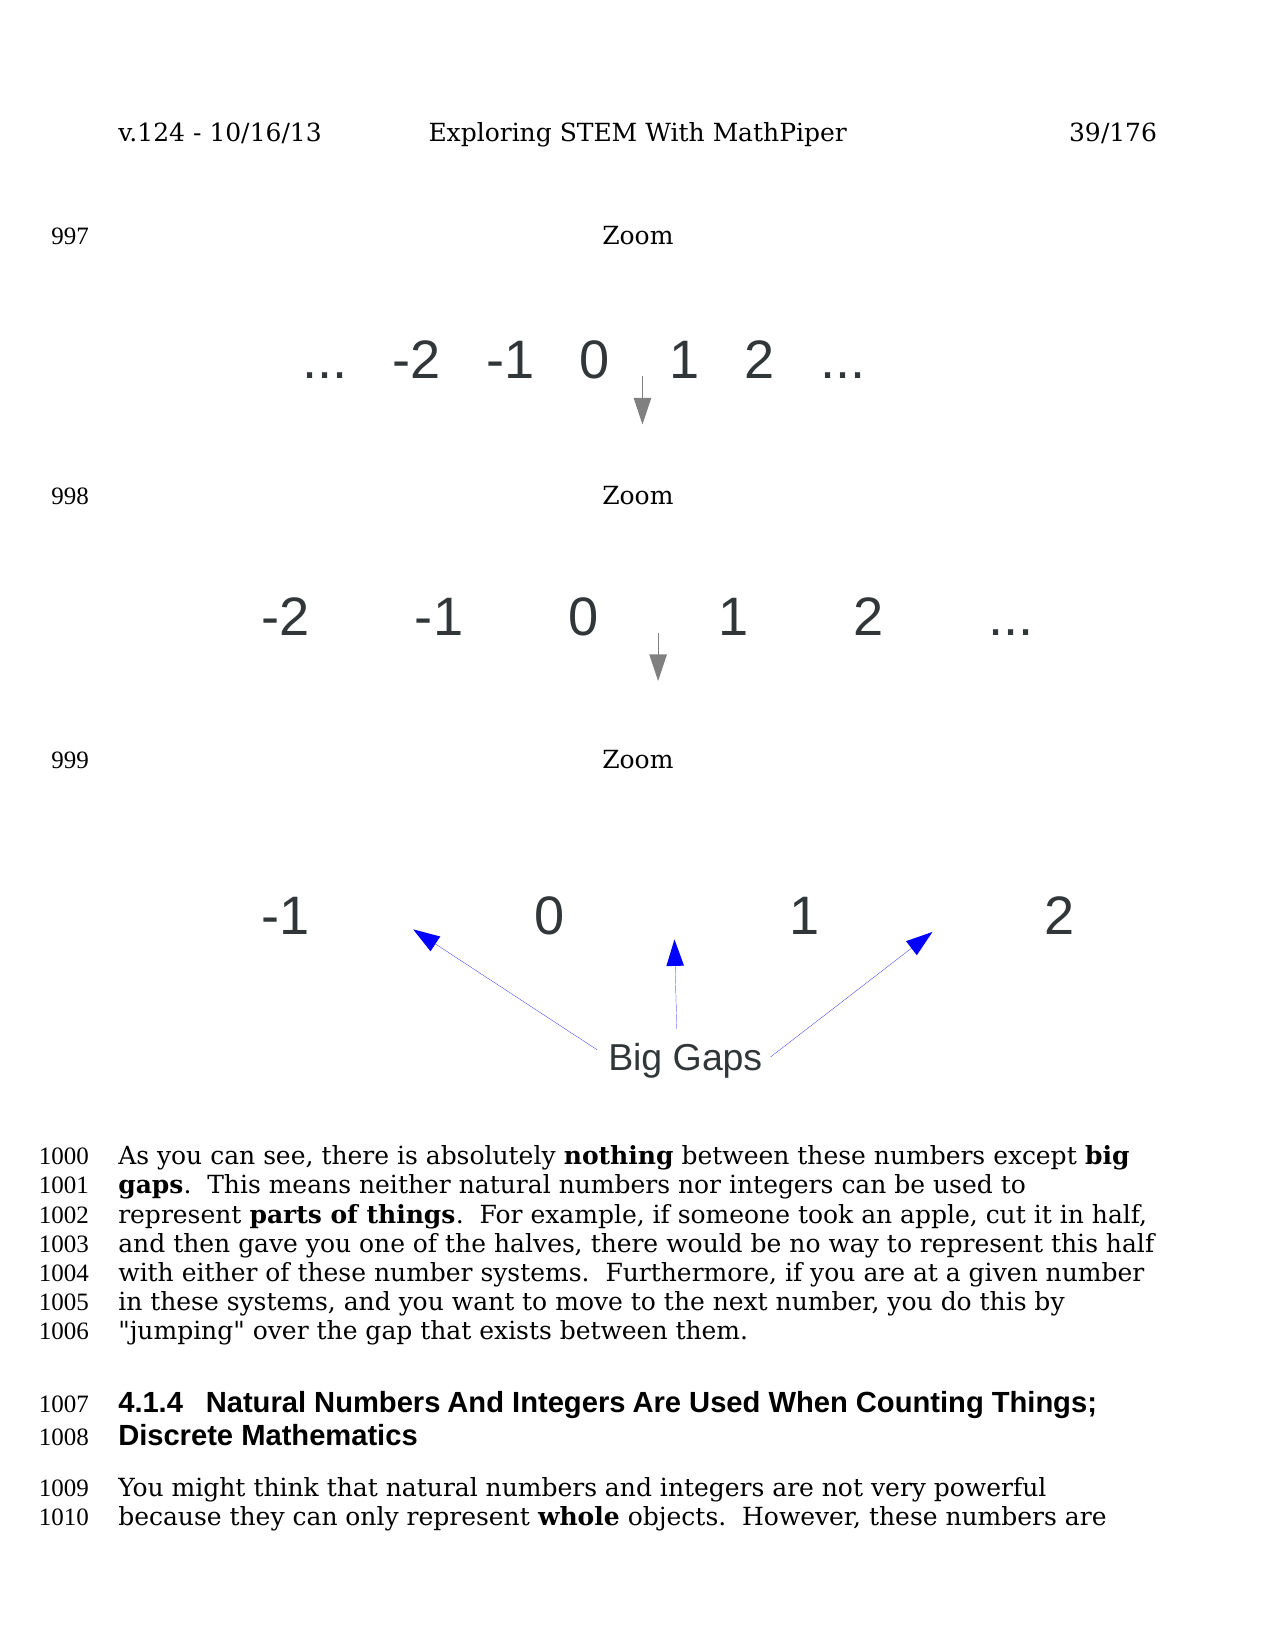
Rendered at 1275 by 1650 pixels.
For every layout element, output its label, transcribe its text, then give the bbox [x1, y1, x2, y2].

text Zoom [118, 745, 1157, 774]
subtitle Natural Numbers And Integers Are Used When Counting Things; Discrete Mathematics [118, 1385, 1157, 1452]
text Zoom [118, 221, 1157, 250]
text You might think that natural numbers and integers are not very powerful because they can only represent whole objects. However, these numbers are [118, 1473, 1157, 1531]
text As you can see, there is absolutely nothing between these numbers except big gaps. This means neither natural numbers nor integers can be used to represent parts of things. For example, if someone took an apple, cut it in half, and then gave you one of the halves, there would be no way to represent this half with either of these number systems. Furthermore, if you are at a given number in these systems, and you want to move to the next number, you do this by "jumping" over the gap that exists between them. [118, 1141, 1157, 1346]
text Zoom [118, 481, 1157, 511]
